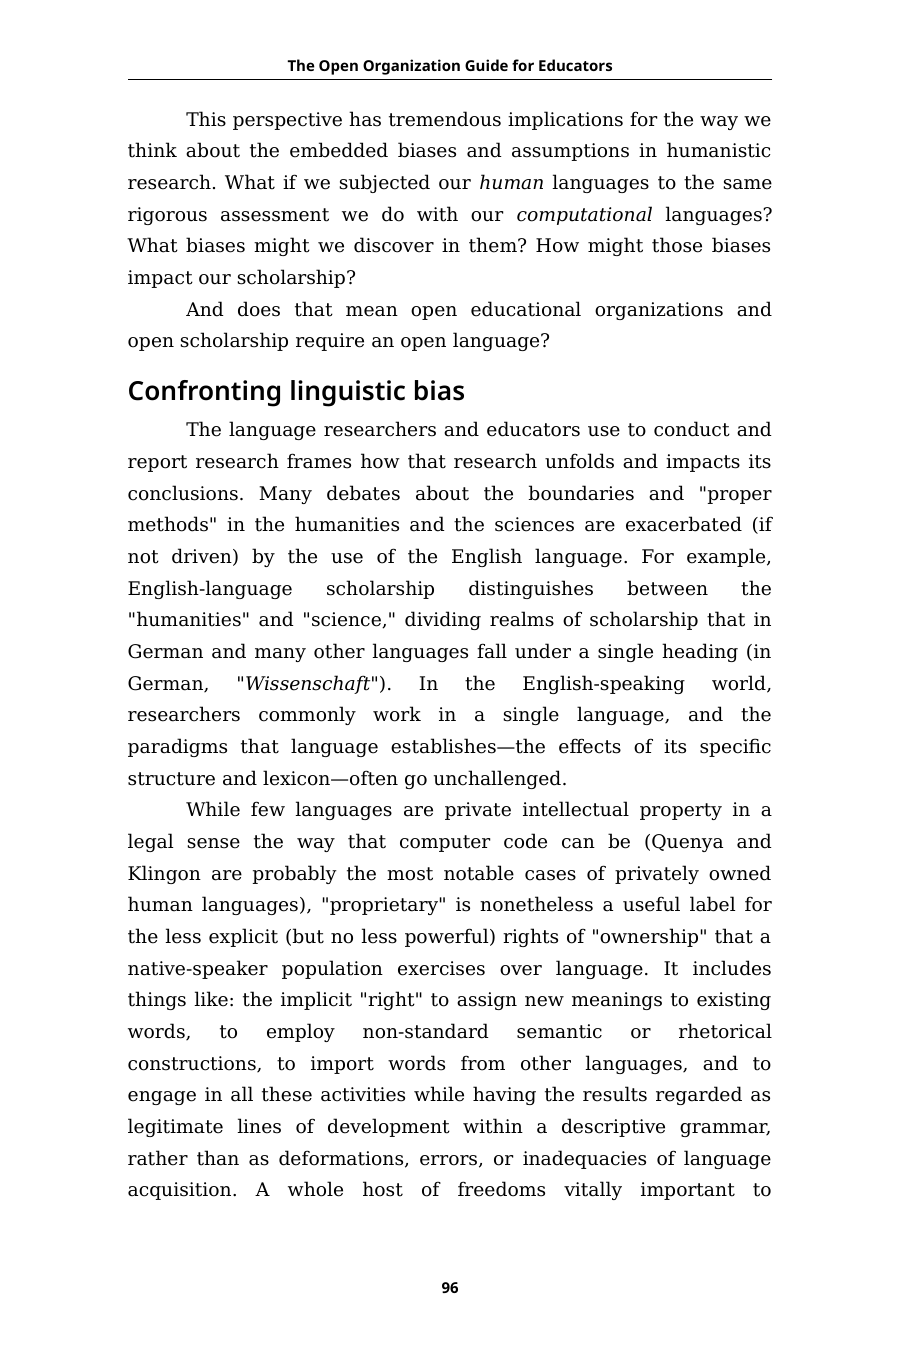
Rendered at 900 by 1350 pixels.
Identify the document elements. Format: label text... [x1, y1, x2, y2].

text The language researchers and educators use to conduct and report research frames how that research unfolds and impacts its conclusions. Many debates about the boundaries and "proper methods" in the humanities and the sciences are exacerbated (if not driven) by the use of the English language. For example, English-language scholarship distinguishes between the "humanities" and "science," dividing realms of scholarship that in German and many other languages fall under a single heading (in German, "Wissenschaft"). In the English-speaking world, researchers commonly work in a single language, and the paradigms that language establishes—the effects of its specific structure and lexicon—often go unchallenged. [127, 419, 772, 790]
text And does that mean open educational organizations and open scholarship require an open language? [127, 299, 772, 352]
text While few languages are private intellectual property in a legal sense the way that computer code can be (Quenya and Klingon are probably the most notable cases of privately owned human languages), "proprietary" is nonetheless a useful label for the less explicit (but no less powerful) rights of "ownership" that a native-speaker population exercises over language. It includes things like: the implicit "right" to assign new meanings to existing words, to employ non-standard semantic or rhetorical constructions, to import words from other languages, and to engage in all these activities while having the results regarded as legitimate lines of development within a descriptive grammar, rather than as deformations, errors, or inadequacies of language acquisition. A whole host of freedoms vitally important to [127, 799, 772, 1201]
subtitle Confronting linguistic bias [127, 377, 772, 407]
text This perspective has tremendous implications for the way we think about the embedded biases and assumptions in humanistic research. What if we subjected our human languages to the same rigorous assessment we do with our computational languages? What biases might we discover in them? How might those biases impact our scholarship? [127, 109, 772, 289]
